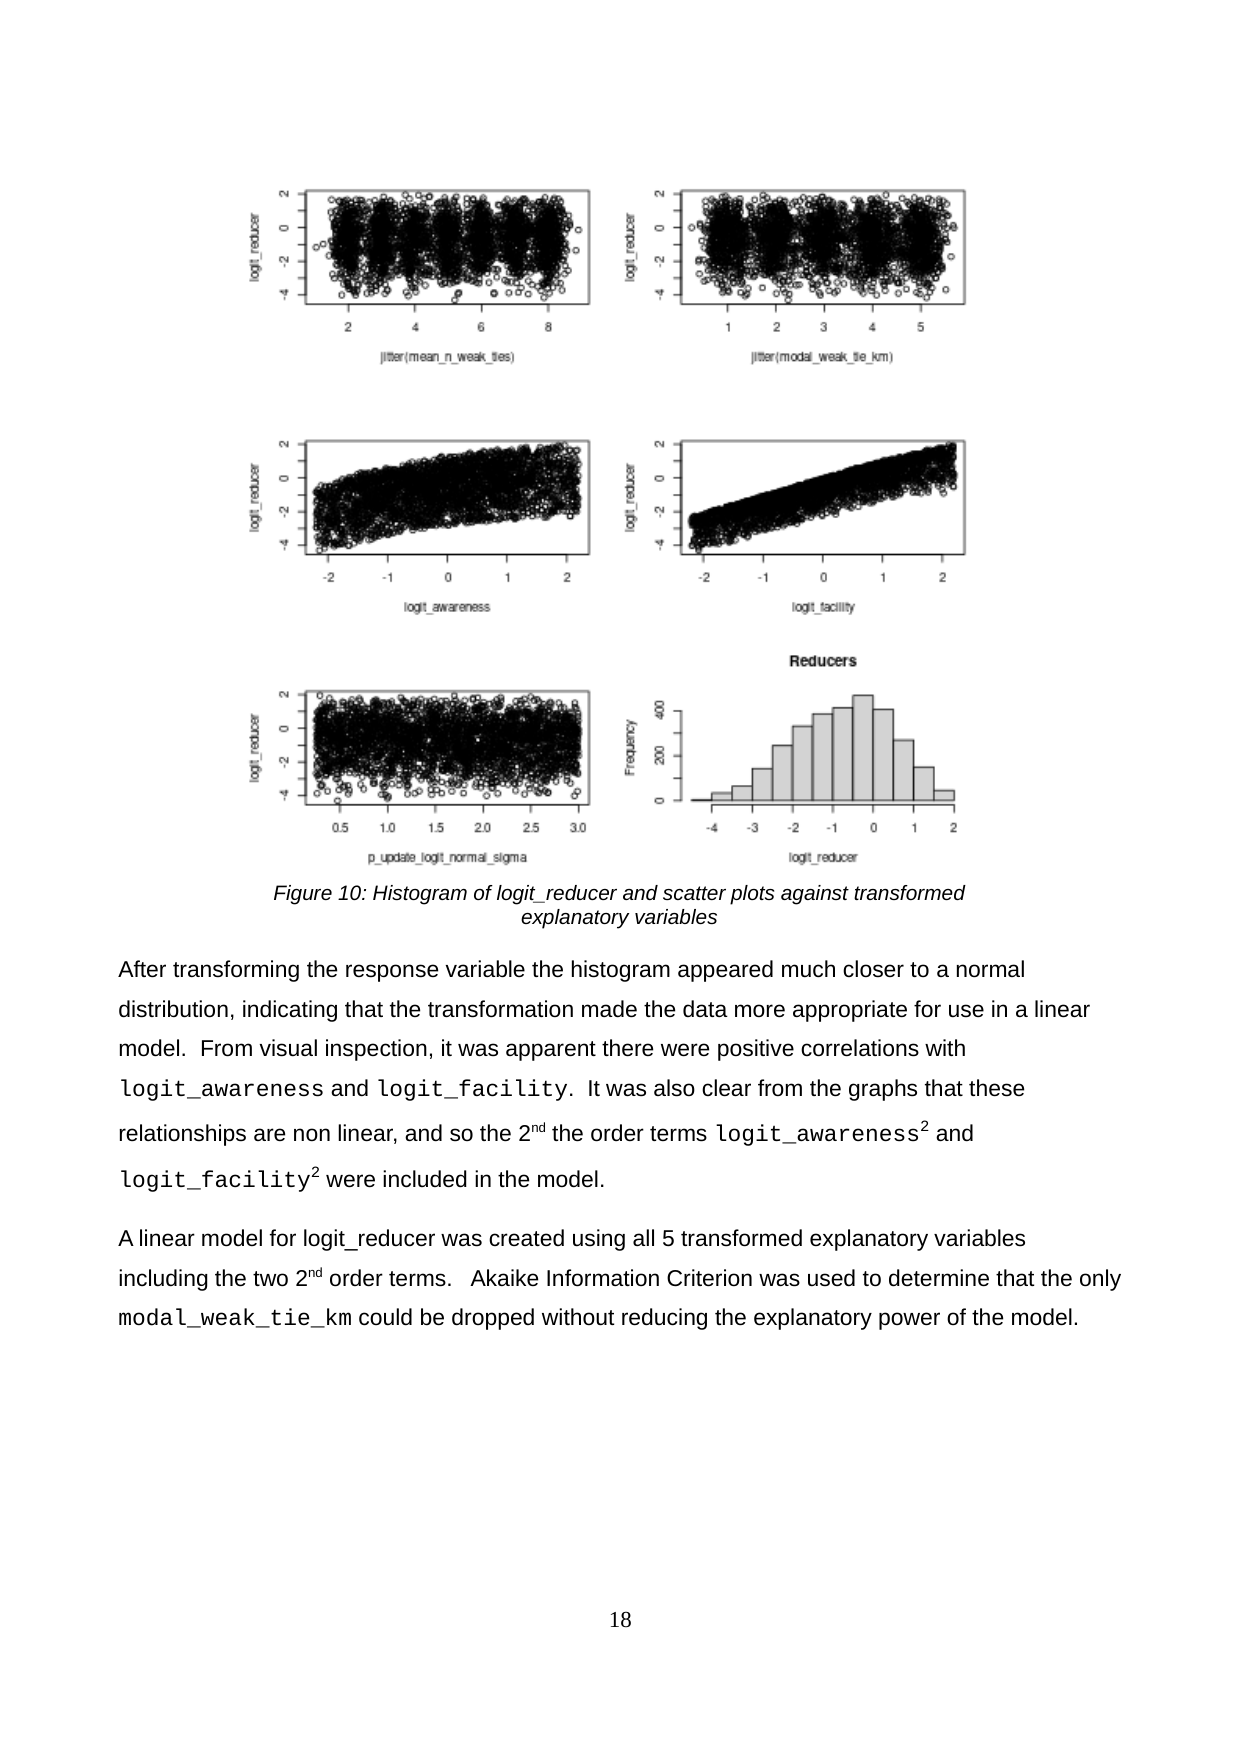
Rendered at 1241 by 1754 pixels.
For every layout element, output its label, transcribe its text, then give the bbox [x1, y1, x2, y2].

picture [245, 130, 995, 881]
text Figure 10: Histogram of logit_reducer and scatter plots against transformed explanatory variables [245, 881, 995, 928]
text A linear model for logit_reducer was created using all 5 transformed explanatory variables including the two 2nd order terms. Akaike Information Criterion was used to determine that the only modal_weak_tie_km could be dropped without reducing the explanatory power of the model. [118, 1225, 1122, 1333]
text After transforming the response variable the histogram appeared much closer to a normal distribution, indicating that the transformation made the data more appropriate for use in a linear model. From visual inspection, it was apparent there were positive correlations with logit_awareness and logit_facility. It was also clear from the graphs that these relationships are non linear, and so the 2nd the order terms logit_awareness2 and logit_facility2 were included in the model. [118, 956, 1122, 1195]
